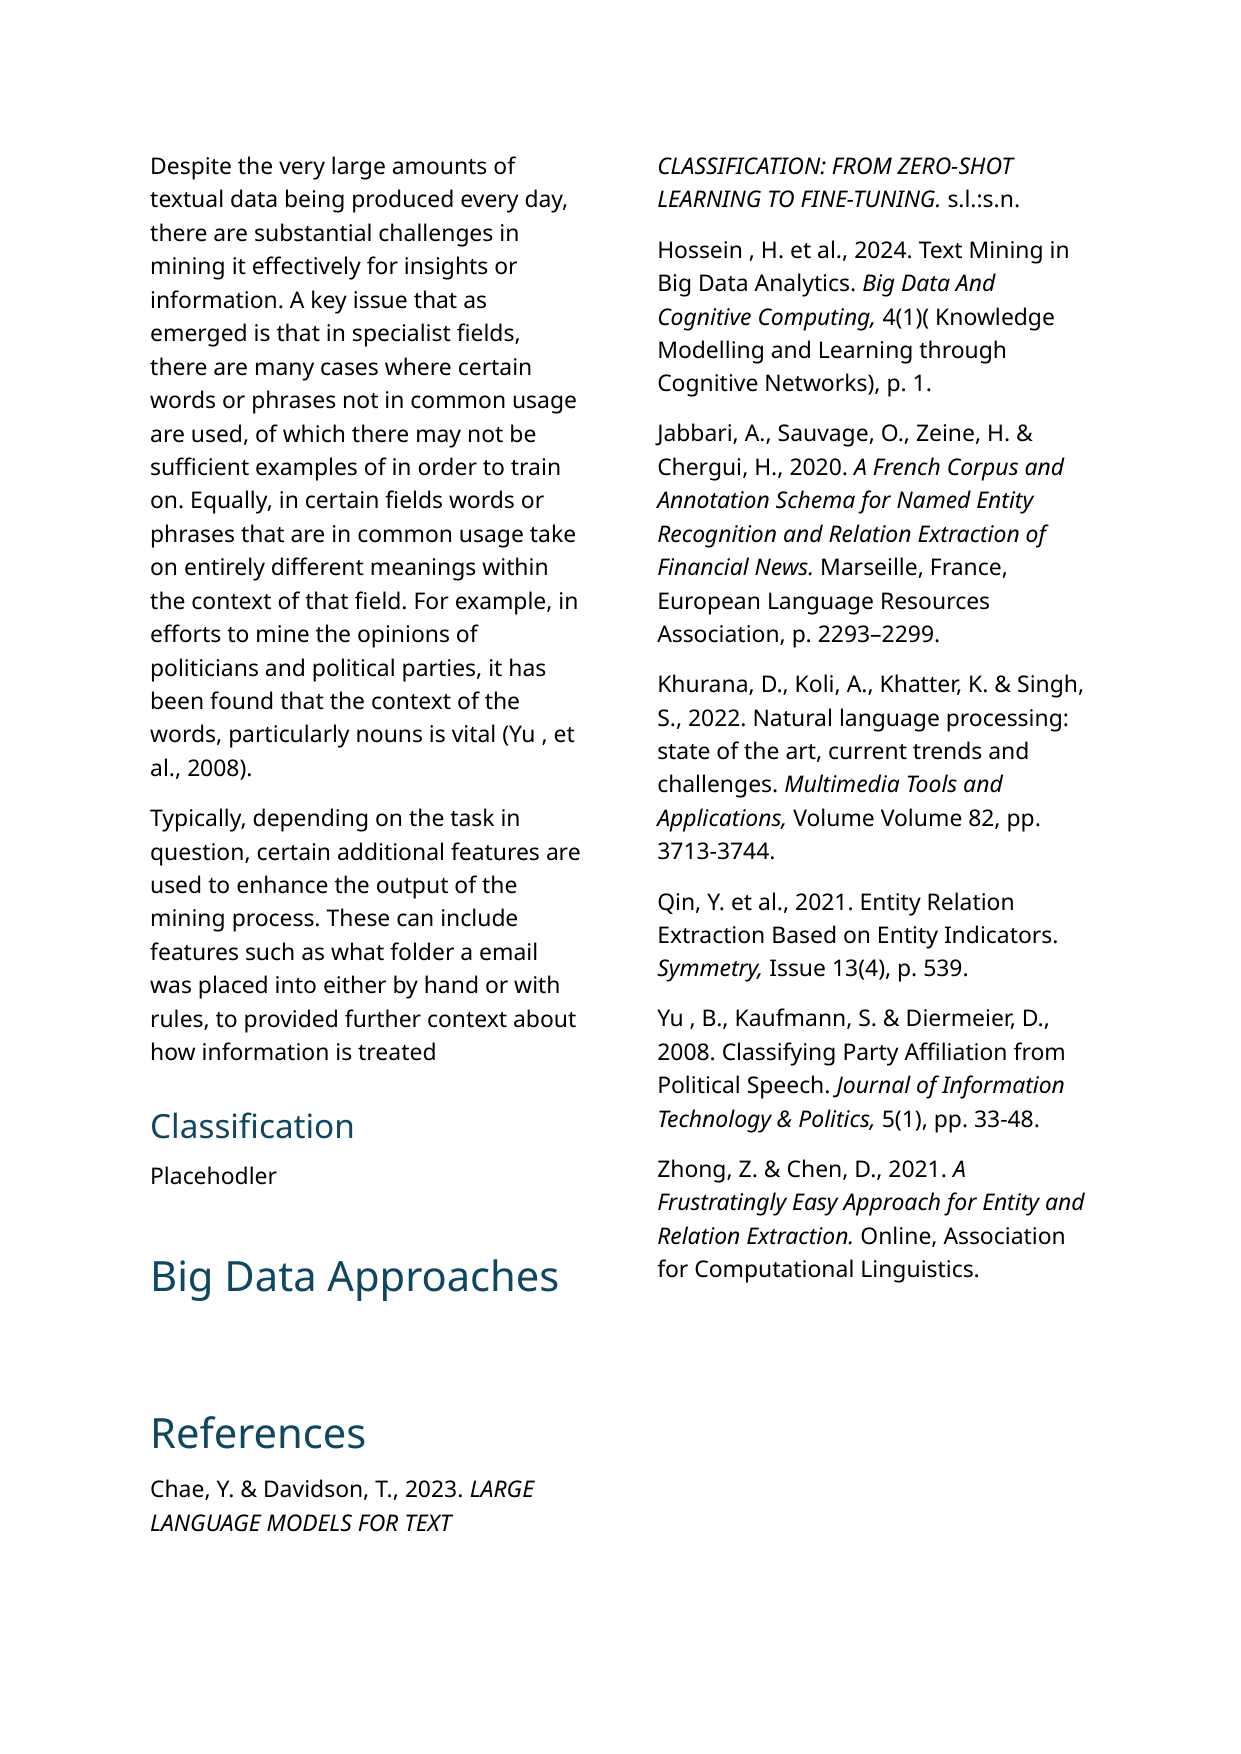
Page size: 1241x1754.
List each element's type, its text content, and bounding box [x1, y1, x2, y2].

text Typically, depending on the task in question, certain additional features are used to enhance the output of the mining process. These can include features such as what folder a email was placed into either by hand or with rules, to provided further context about how information is treated [150, 802, 583, 1067]
text Despite the very large amounts of textual data being produced every day, there are substantial challenges in mining it effectively for insights or information. A key issue that as emerged is that in specialist fields, there are many cases where certain words or phrases not in common usage are used, of which there may not be sufficient examples of in order to train on. Equally, in certain fields words or phrases that are in common usage take on entirely different meanings within the context of that field. For example, in efforts to mine the opinions of politicians and political parties, it has been found that the context of the words, particularly nouns is vital (Yu , et al., 2008). [150, 150, 583, 783]
text Zhong, Z. & Chen, D., 2021. A Frustratingly Easy Approach for Entity and Relation Extraction. Online, Association for Computational Linguistics. [657, 1153, 1090, 1284]
text Yu , B., Kaufmann, S. & Diermeier, D., 2008. Classifying Party Affiliation from Political Speech. Journal of Information Technology & Politics, 5(1), pp. 33-48. [657, 1002, 1090, 1134]
text CLASSIFICATION: FROM ZERO-SHOT LEARNING TO FINE-TUNING. s.l.:s.n. [657, 150, 1090, 215]
subtitle Big Data Approaches [150, 1247, 583, 1304]
text Jabbari, A., Sauvage, O., Zeine, H. & Chergui, H., 2020. A French Corpus and Annotation Schema for Named Entity Recognition and Relation Extraction of Financial News. Marseille, France, European Language Resources Association, p. 2293–2299. [657, 417, 1090, 649]
text Khurana, D., Koli, A., Khatter, K. & Singh, S., 2022. Natural language processing: state of the art, current trends and challenges. Multimedia Tools and Applications, Volume Volume 82, pp. 3713-3744. [657, 668, 1090, 867]
text Hossein , H. et al., 2024. Text Mining in Big Data Analytics. Big Data And Cognitive Computing, 4(1)( Knowledge Modelling and Learning through Cognitive Networks), p. 1. [657, 233, 1090, 398]
subtitle Classification [150, 1103, 583, 1148]
text Qin, Y. et al., 2021. Entity Relation Extraction Based on Entity Indicators. Symmetry, Issue 13(4), p. 539. [657, 885, 1090, 983]
subtitle References [150, 1404, 583, 1461]
text Chae, Y. & Davidson, T., 2023. LARGE LANGUAGE MODELS FOR TEXT [150, 1473, 583, 1538]
text Placehodler [150, 1160, 583, 1191]
